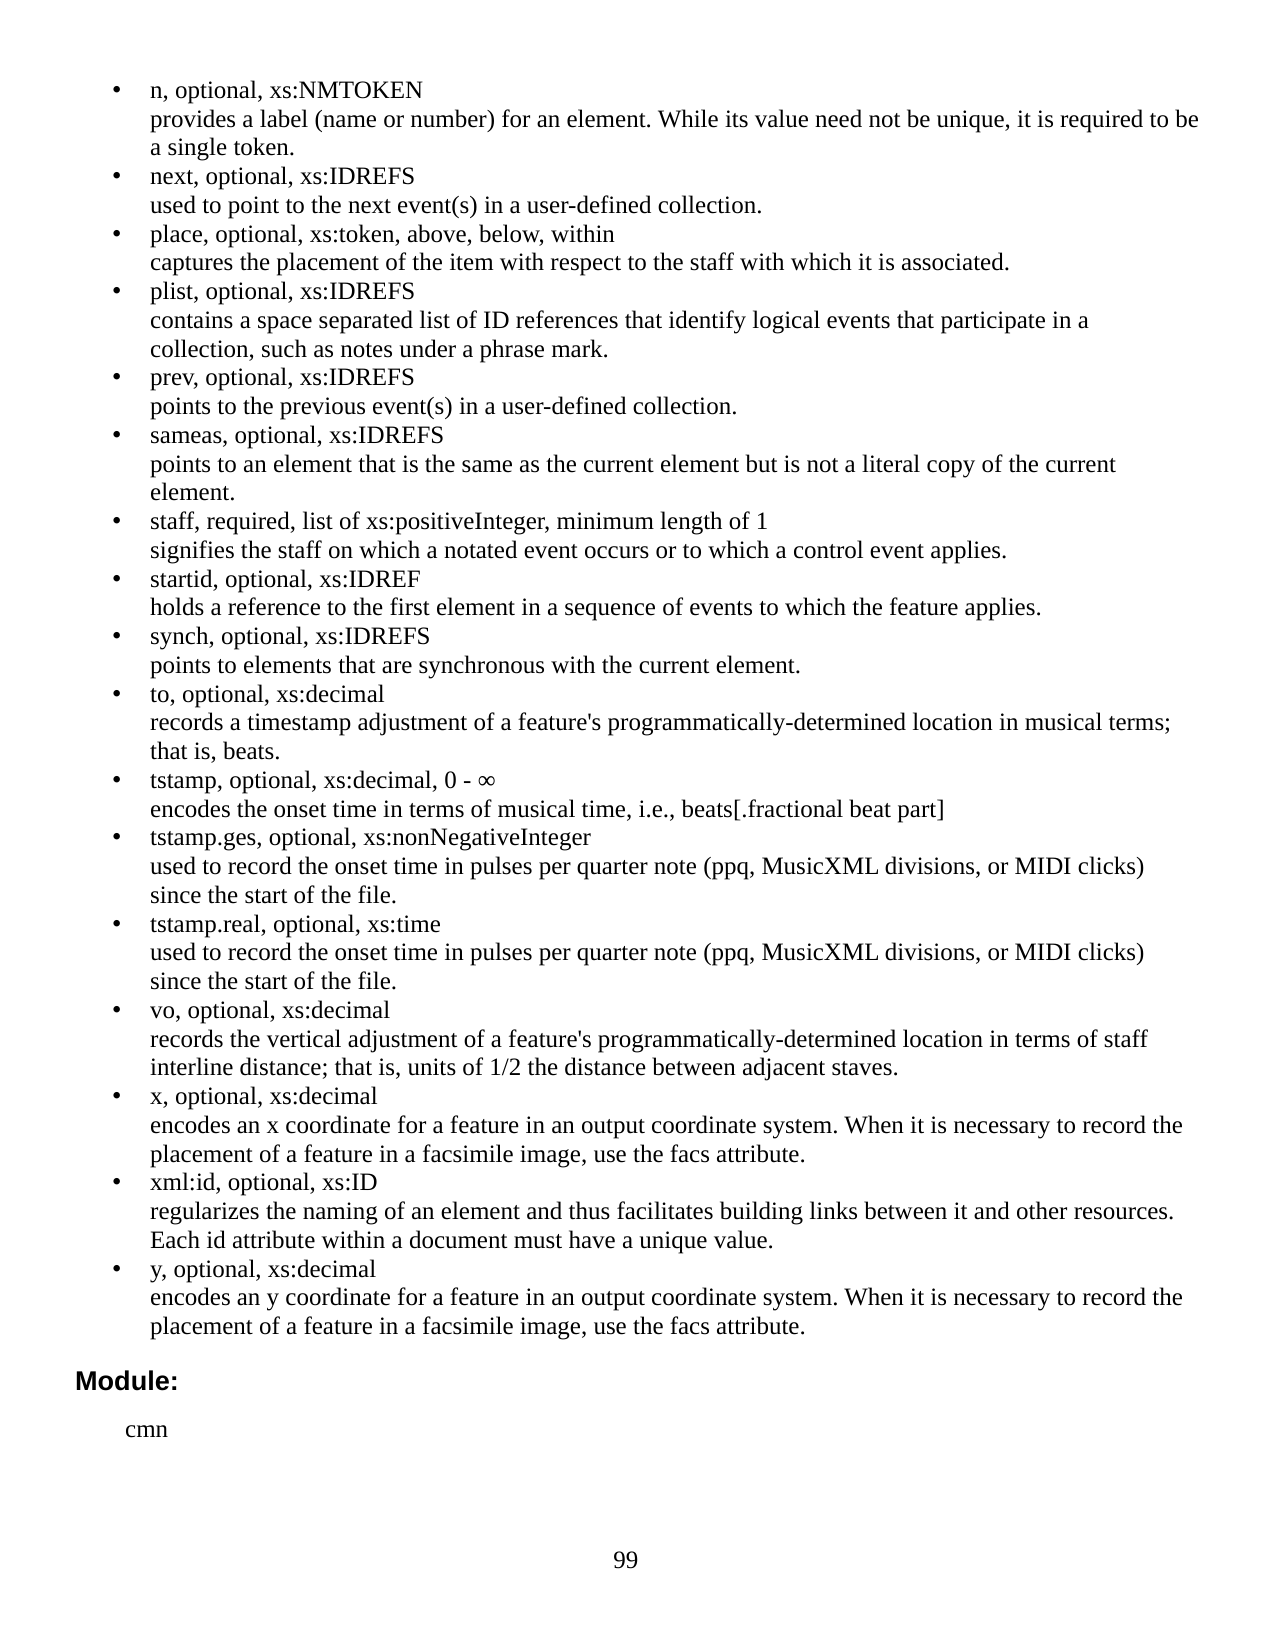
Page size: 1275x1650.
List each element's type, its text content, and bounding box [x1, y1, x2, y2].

text cmn [75, 1414, 1200, 1443]
list x, optional, xs:decimal encodes an x coordinate for a feature in an output coordinate system. When it is necessary to record the placement of a feature in a facsimile image, use the facs attribute. [112, 1081, 1200, 1167]
list vo, optional, xs:decimal records the vertical adjustment of a feature's programmatically-determined location in terms of staff interline distance; that is, units of 1/2 the distance between adjacent staves. [112, 995, 1200, 1081]
list sameas, optional, xs:IDREFS points to an element that is the same as the current element but is not a literal copy of the current element. [112, 420, 1200, 506]
list to, optional, xs:decimal records a timestamp adjustment of a feature's programmatically-determined location in musical terms; that is, beats. [112, 679, 1200, 765]
subtitle Module: [75, 1365, 1200, 1396]
list prev, optional, xs:IDREFS points to the previous event(s) in a user-defined collection. [112, 362, 1200, 420]
list next, optional, xs:IDREFS used to point to the next event(s) in a user-defined collection. [112, 161, 1200, 219]
list plist, optional, xs:IDREFS contains a space separated list of ID references that identify logical events that participate in a collection, such as notes under a phrase mark. [112, 276, 1200, 362]
list tstamp.ges, optional, xs:nonNegativeInteger used to record the onset time in pulses per quarter note (ppq, MusicXML divisions, or MIDI clicks) since the start of the file. [112, 822, 1200, 909]
list xml:id, optional, xs:ID regularizes the naming of an element and thus facilitates building links between it and other resources. Each id attribute within a document must have a unique value. [112, 1167, 1200, 1254]
list y, optional, xs:decimal encodes an y coordinate for a feature in an output coordinate system. When it is necessary to record the placement of a feature in a facsimile image, use the facs attribute. [112, 1254, 1200, 1340]
list tstamp, optional, xs:decimal, 0 - ∞ encodes the onset time in terms of musical time, i.e., beats[.fractional beat part] [112, 765, 1200, 822]
list startid, optional, xs:IDREF holds a reference to the first element in a sequence of events to which the feature applies. [112, 564, 1200, 621]
list synch, optional, xs:IDREFS points to elements that are synchronous with the current element. [112, 621, 1200, 679]
list place, optional, xs:token, above, below, within captures the placement of the item with respect to the staff with which it is associated. [112, 219, 1200, 276]
list staff, required, list of xs:positiveInteger, minimum length of 1 signifies the staff on which a notated event occurs or to which a control event applies. [112, 506, 1200, 564]
list n, optional, xs:NMTOKEN provides a label (name or number) for an element. While its value need not be unique, it is required to be a single token. [112, 75, 1200, 161]
list tstamp.real, optional, xs:time used to record the onset time in pulses per quarter note (ppq, MusicXML divisions, or MIDI clicks) since the start of the file. [112, 909, 1200, 995]
